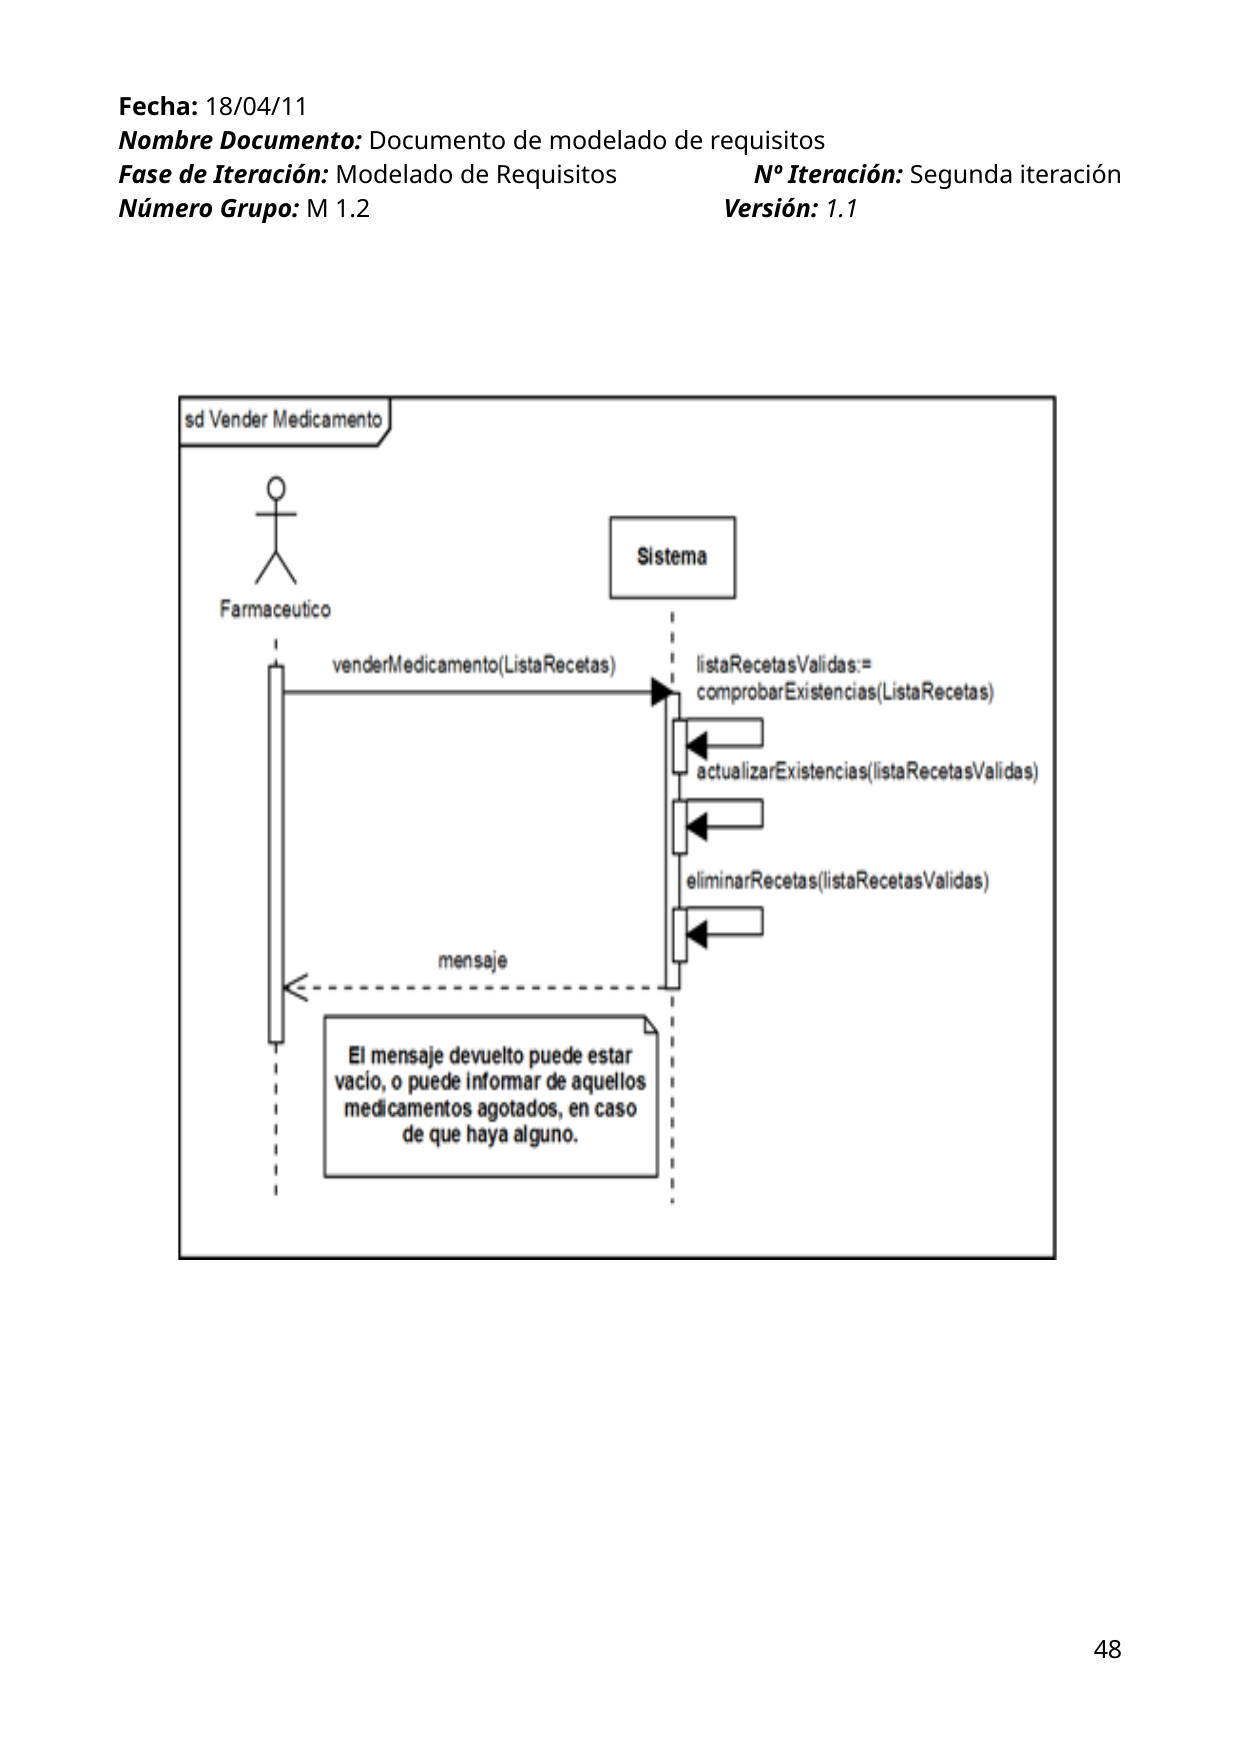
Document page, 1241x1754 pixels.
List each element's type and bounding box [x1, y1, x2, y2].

picture [177, 394, 1057, 1260]
